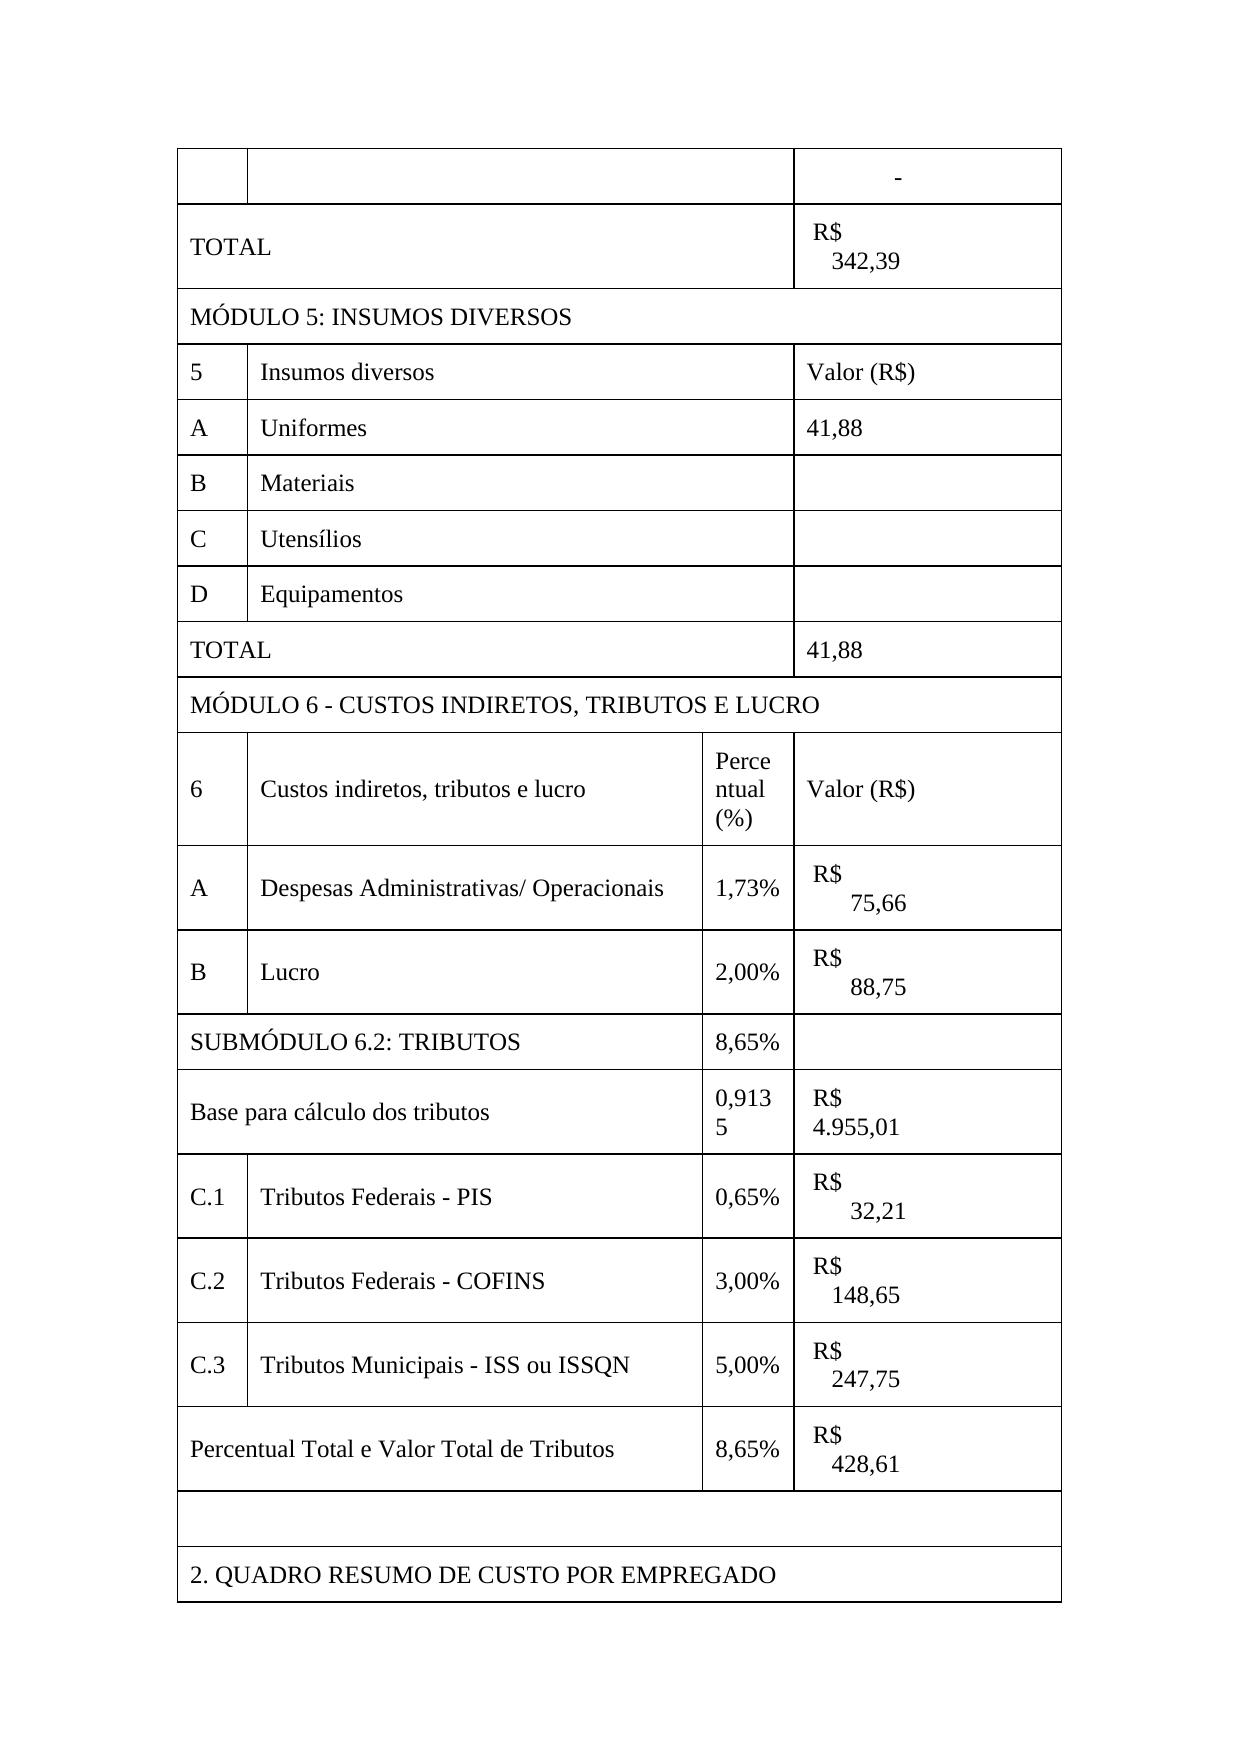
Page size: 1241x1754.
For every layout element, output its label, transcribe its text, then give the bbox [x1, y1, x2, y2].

table_cell Base para cálculo dos tributos [178, 1070, 702, 1153]
table_cell Percentual Total e Valor Total de Tributos [178, 1407, 702, 1490]
table_cell Tributos Municipais - ISS ou ISSQN [248, 1323, 702, 1406]
table_cell Equipamentos [248, 567, 793, 621]
table_cell [795, 567, 1061, 621]
table_cell 2. QUADRO RESUMO DE CUSTO POR EMPREGADO [178, 1547, 1061, 1601]
table_cell 6 [178, 733, 247, 844]
table_cell A [178, 846, 247, 929]
table_cell Utensílios [248, 511, 793, 565]
table_cell 2,00% [703, 931, 793, 1013]
table_cell R$ 32,21 [795, 1155, 1061, 1237]
table_cell Tributos Federais - PIS [248, 1155, 702, 1237]
table_cell 8,65% [703, 1015, 793, 1069]
table_cell [795, 1015, 1061, 1069]
table_cell Despesas Administrativas/ Operacionais [248, 846, 702, 929]
table_cell R$ 88,75 [795, 931, 1061, 1013]
table_cell SUBMÓDULO 6.2: TRIBUTOS [178, 1015, 702, 1069]
table_cell [795, 456, 1061, 509]
table_cell Uniformes [248, 400, 793, 454]
table_cell Tributos Federais - COFINS [248, 1239, 702, 1321]
table_cell 41,88 [795, 622, 1061, 676]
table_cell 3,00% [703, 1239, 793, 1321]
table_cell R$ 342,39 [795, 205, 1061, 287]
table_cell 1,73% [703, 846, 793, 929]
table_cell [795, 511, 1061, 565]
table_cell 5,00% [703, 1323, 793, 1406]
table_cell R$ 75,66 [795, 846, 1061, 929]
table_cell 0,65% [703, 1155, 793, 1237]
table_cell R$ 4.955,01 [795, 1070, 1061, 1153]
table_cell C.2 [178, 1239, 247, 1321]
table_cell [178, 149, 247, 203]
table_cell C [178, 511, 247, 565]
table_cell R$ 247,75 [795, 1323, 1061, 1406]
table_cell Valor (R$) [795, 733, 1061, 844]
table_cell [795, 149, 1061, 203]
table_cell R$ 148,65 [795, 1239, 1061, 1321]
table_cell MÓDULO 6 - CUSTOS INDIRETOS, TRIBUTOS E LUCRO [178, 678, 1061, 732]
table_cell Percentual (%) [703, 733, 793, 844]
table_cell [248, 149, 793, 203]
table_cell Custos indiretos, tributos e lucro [248, 733, 702, 844]
table_cell D [178, 567, 247, 621]
table_cell TOTAL [178, 205, 793, 287]
table_cell 5 [178, 345, 247, 398]
table_cell 41,88 [795, 400, 1061, 454]
table_cell [178, 1492, 1061, 1546]
table_cell Insumos diversos [248, 345, 793, 398]
table_cell TOTAL [178, 622, 793, 676]
table_cell Materiais [248, 456, 793, 509]
table_cell Lucro [248, 931, 702, 1013]
table_cell C.1 [178, 1155, 247, 1237]
table_cell 0,9135 [703, 1070, 793, 1153]
table_cell 8,65% [703, 1407, 793, 1490]
table_cell B [178, 931, 247, 1013]
table_cell A [178, 400, 247, 454]
table_cell MÓDULO 5: INSUMOS DIVERSOS [178, 289, 1061, 343]
table_cell C.3 [178, 1323, 247, 1406]
table_cell Valor (R$) [795, 345, 1061, 398]
table_cell R$ 428,61 [795, 1407, 1061, 1490]
table_cell B [178, 456, 247, 509]
